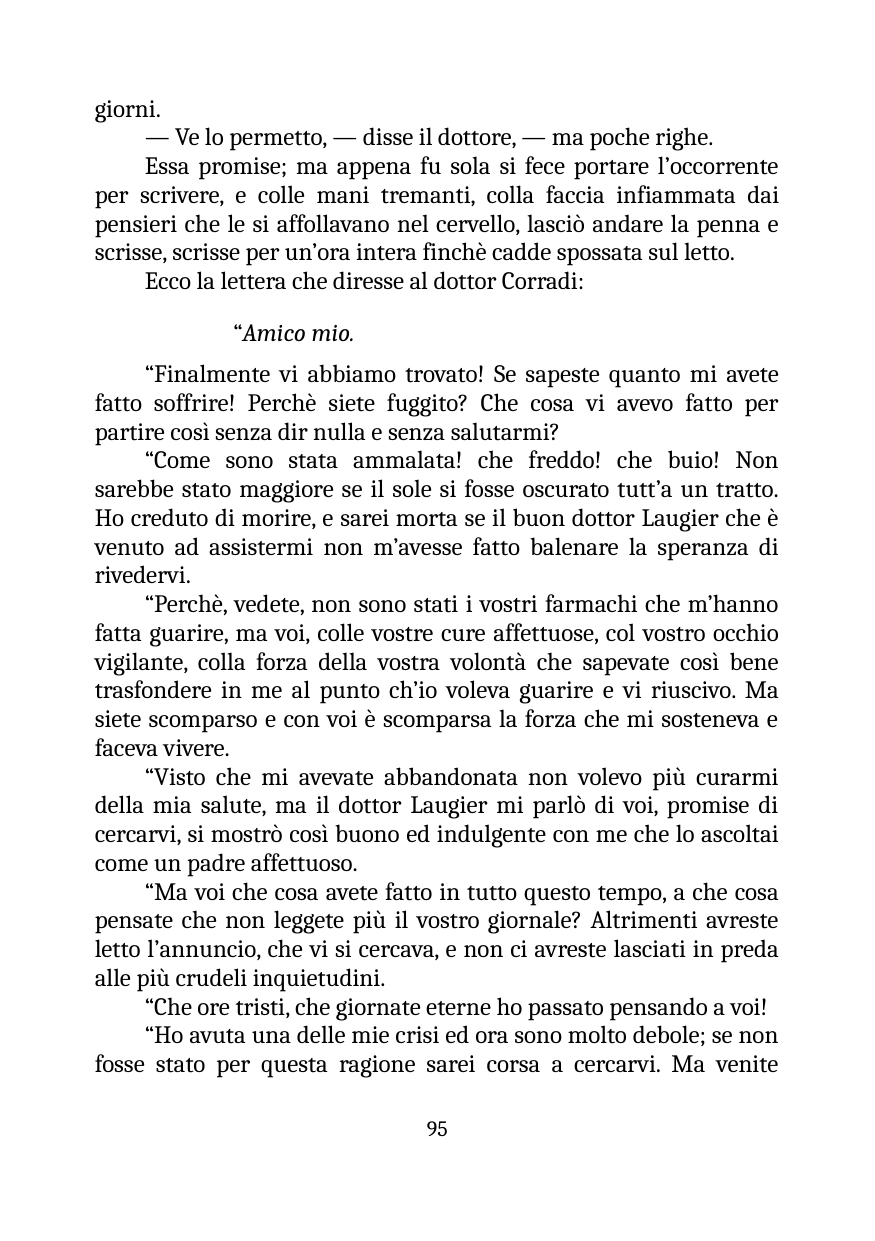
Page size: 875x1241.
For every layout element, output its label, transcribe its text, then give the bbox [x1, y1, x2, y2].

text “Perchè, vedete, non sono stati i vostri farmachi che m’hanno fatta guarire, ma voi, colle vostre cure affettuose, col vostro occhio vigilante, colla forza della vostra volontà che sapevate così bene trasfondere in me al punto ch’io voleva guarire e vi riuscivo. Ma siete scomparso e con voi è scomparsa la forza che mi sosteneva e faceva vivere. [94, 590, 779, 762]
text “Ho avuta una delle mie crisi ed ora sono molto debole; se non fosse stato per questa ragione sarei corsa a cercarvi. Ma venite [94, 1021, 779, 1079]
text “Visto che mi avevate abbandonata non volevo più curarmi della mia salute, ma il dottor Laugier mi parlò di voi, promise di cercarvi, si mostrò così buono ed indulgente con me che lo ascoltai come un padre affettuoso. [94, 762, 779, 877]
text “Che ore tristi, che giornate eterne ho passato pensando a voi! [94, 992, 779, 1021]
text “Come sono stata ammalata! che freddo! che buio! Non sarebbe stato maggiore se il sole si fosse oscurato tutt’a un tratto. Ho creduto di morire, e sarei morta se il buon dottor Laugier che è venuto ad assistermi non m’avesse fatto balenare la speranza di rivedervi. [94, 446, 779, 590]
text Essa promise; ma appena fu sola si fece portare l’occorrente per scrivere, e colle mani tremanti, colla faccia infiammata dai pensieri che le si affollavano nel cervello, lasciò andare la penna e scrisse, scrisse per un’ora intera finchè cadde spossata sul letto. [94, 152, 779, 267]
text “Finalmente vi abbiamo trovato! Se sapeste quanto mi avete fatto soffrire! Perchè siete fuggito? Che cosa vi avevo fatto per partire così senza dir nulla e senza salutarmi? [94, 360, 779, 446]
text — Ve lo permetto, — disse il dottore, — ma poche righe. [94, 123, 779, 152]
text “Amico mio. [183, 319, 779, 348]
text Ecco la lettera che diresse al dottor Corradi: [94, 267, 779, 296]
text “Ma voi che cosa avete fatto in tutto questo tempo, a che cosa pensate che non leggete più il vostro giornale? Altrimenti avreste letto l’annuncio, che vi si cercava, e non ci avreste lasciati in preda alle più crudeli inquietudini. [94, 877, 779, 992]
text giorni. [94, 94, 779, 123]
